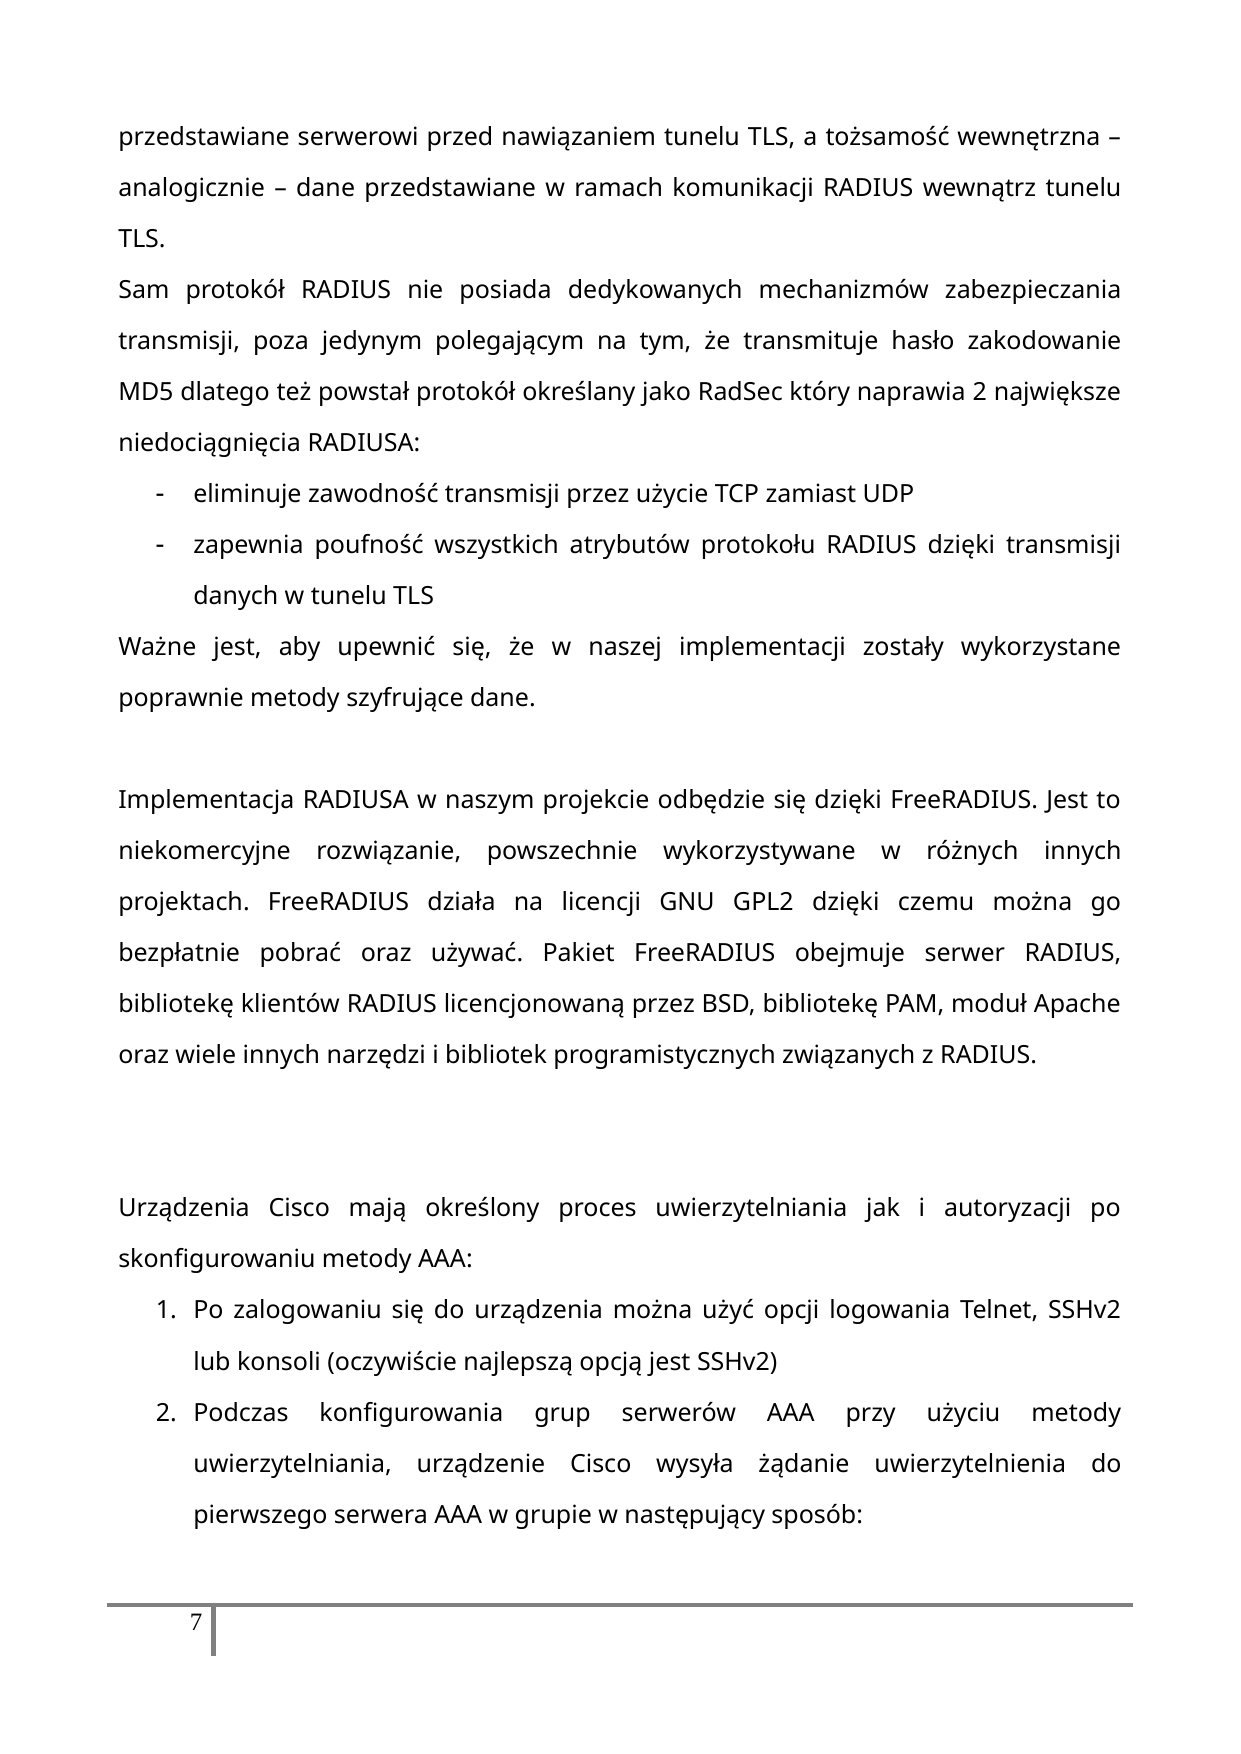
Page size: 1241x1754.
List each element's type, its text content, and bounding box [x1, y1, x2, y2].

text Implementacja RADIUSA w naszym projekcie odbędzie się dzięki FreeRADIUS. Jest to niekomercyjne rozwiązanie, powszechnie wykorzystywane w różnych innych projektach. FreeRADIUS działa na licencji GNU GPL2 dzięki czemu można go bezpłatnie pobrać oraz używać. Pakiet FreeRADIUS obejmuje serwer RADIUS, bibliotekę klientów RADIUS licencjonowaną przez BSD, bibliotekę PAM, moduł Apache oraz wiele innych narzędzi i bibliotek programistycznych związanych z RADIUS. [118, 782, 1122, 1071]
text Ważne jest, aby upewnić się, że w naszej implementacji zostały wykorzystane poprawnie metody szyfrujące dane. [118, 628, 1122, 714]
text Sam protokół RADIUS nie posiada dedykowanych mechanizmów zabezpieczania transmisji, poza jedynym polegającym na tym, że transmituje hasło zakodowanie MD5 dlatego też powstał protokół określany jako RadSec który naprawia 2 największe niedociągnięcia RADIUSA: [118, 271, 1122, 458]
text Urządzenia Cisco mają określony proces uwierzytelniania jak i autoryzacji po skonfigurowaniu metody AAA: [118, 1190, 1122, 1275]
list Podczas konfigurowania grup serwerów AAA przy użyciu metody uwierzytelniania, urządzenie Cisco wysyła żądanie uwierzytelnienia do pierwszego serwera AAA w grupie w następujący sposób: [156, 1394, 1122, 1530]
list zapewnia poufność wszystkich atrybutów protokołu RADIUS dzięki transmisji danych w tunelu TLS [156, 526, 1122, 612]
list Po zalogowaniu się do urządzenia można użyć opcji logowania Telnet, SSHv2 lub konsoli (oczywiście najlepszą opcją jest SSHv2) [156, 1292, 1122, 1377]
text przedstawiane serwerowi przed nawiązaniem tunelu TLS, a tożsamość wewnętrzna – analogicznie – dane przedstawiane w ramach komunikacji RADIUS wewnątrz tunelu TLS. [118, 118, 1122, 254]
list eliminuje zawodność transmisji przez użycie TCP zamiast UDP [156, 475, 1122, 509]
